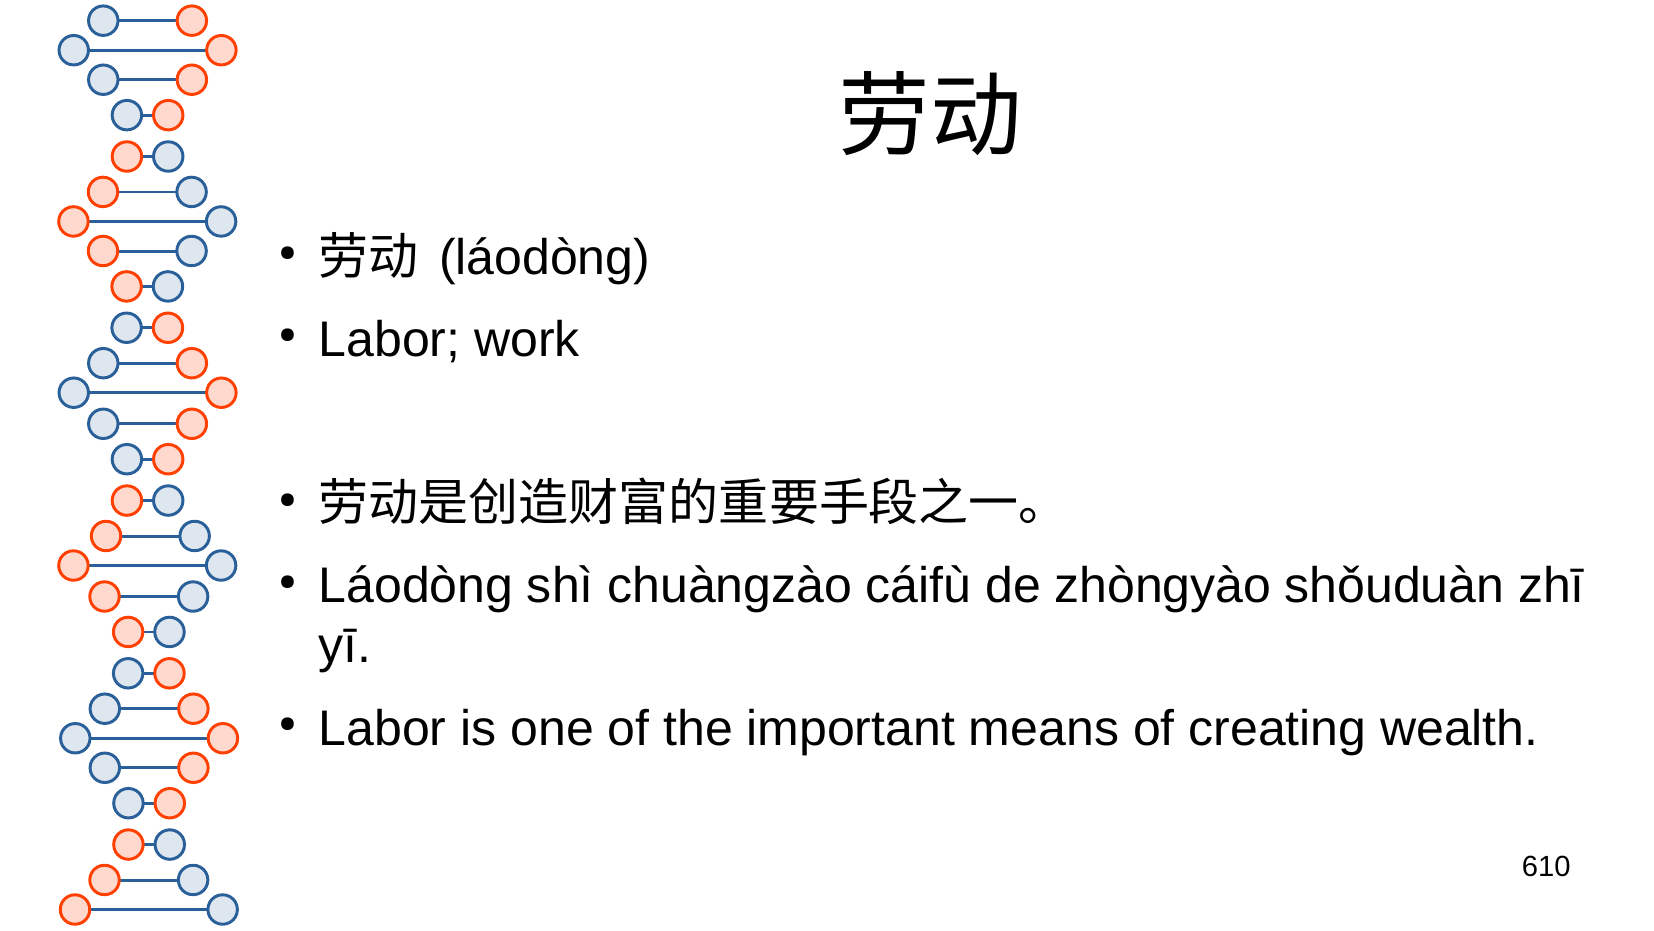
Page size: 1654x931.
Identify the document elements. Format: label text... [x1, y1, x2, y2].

list 劳动 (láodòng) Labor; work 劳动是创造财富的重要手段之一。 Láodòng shì chuàngzào cáifù de zhòngyào shǒuduàn zhī yī. Labor is one of the important means of creating wealth. [265, 224, 1595, 764]
title 劳动 [265, 35, 1595, 189]
